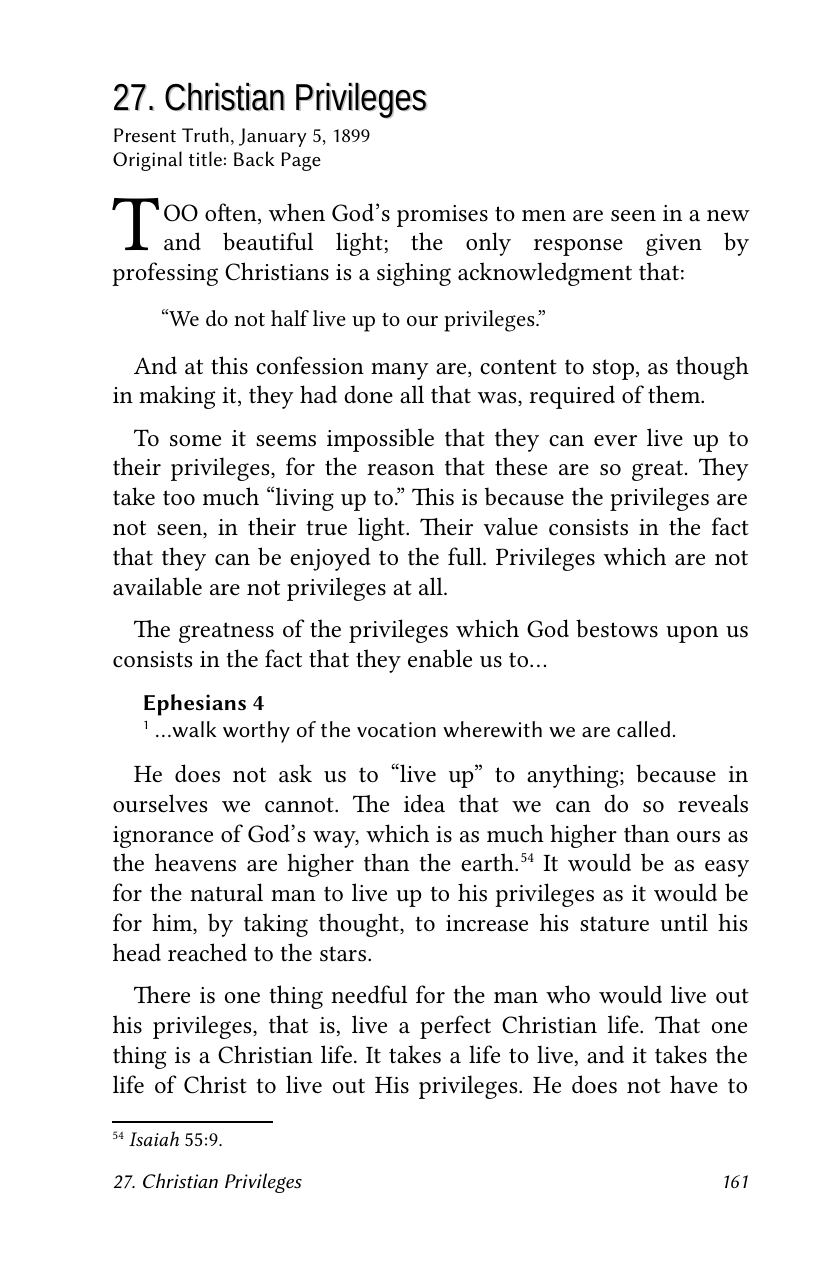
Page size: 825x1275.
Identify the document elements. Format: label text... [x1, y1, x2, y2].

text There is one thing needful for the man who would live out his privileges, that is, live a perfect Christian life. That one thing is a Christian life. It takes a life to live, and it takes the life of Christ to live out His privileges. He does not have to [112, 981, 750, 1099]
title Christian Privileges [112, 75, 750, 118]
text Ephesians 4 [142, 690, 750, 716]
text Present Truth, January 5, 1899 [112, 124, 750, 148]
text To some it seems impossible that they can ever live up to their privileges, for the reason that these are so great. They take too much “living up to.” This is because the privileges are not seen, in their true light. Their value consists in the fact that they can be enjoyed to the full. Privileges which are not available are not privileges at all. [112, 423, 750, 602]
text 1 ...walk worthy of the vocation wherewith we are called. [142, 717, 720, 743]
text And at this confession many are, content to stop, as though in making it, they had done all that was, required of them. [112, 352, 750, 410]
text Isaiah 55:9. [112, 1128, 750, 1152]
text TOO often, when God’s promises to men are seen in a new and beautiful light; the only response given by professing Christians is a sighing acknowledgment that: [112, 198, 750, 287]
text Original title: Back Page [112, 148, 750, 172]
text “We do not half live up to our privileges.” [142, 306, 720, 332]
text He does not ask us to “live up” to anything; because in ourselves we cannot. The idea that we can do so reveals ignorance of God’s way, which is as much higher than ours as the heavens are higher than the earth. It would be as easy for the natural man to live up to his privileges as it would be for him, by taking thought, to increase his stature until his head reached to the stars. [112, 760, 750, 968]
text The greatness of the privileges which God bestows upon us consists in the fact that they enable us to… [112, 615, 750, 673]
